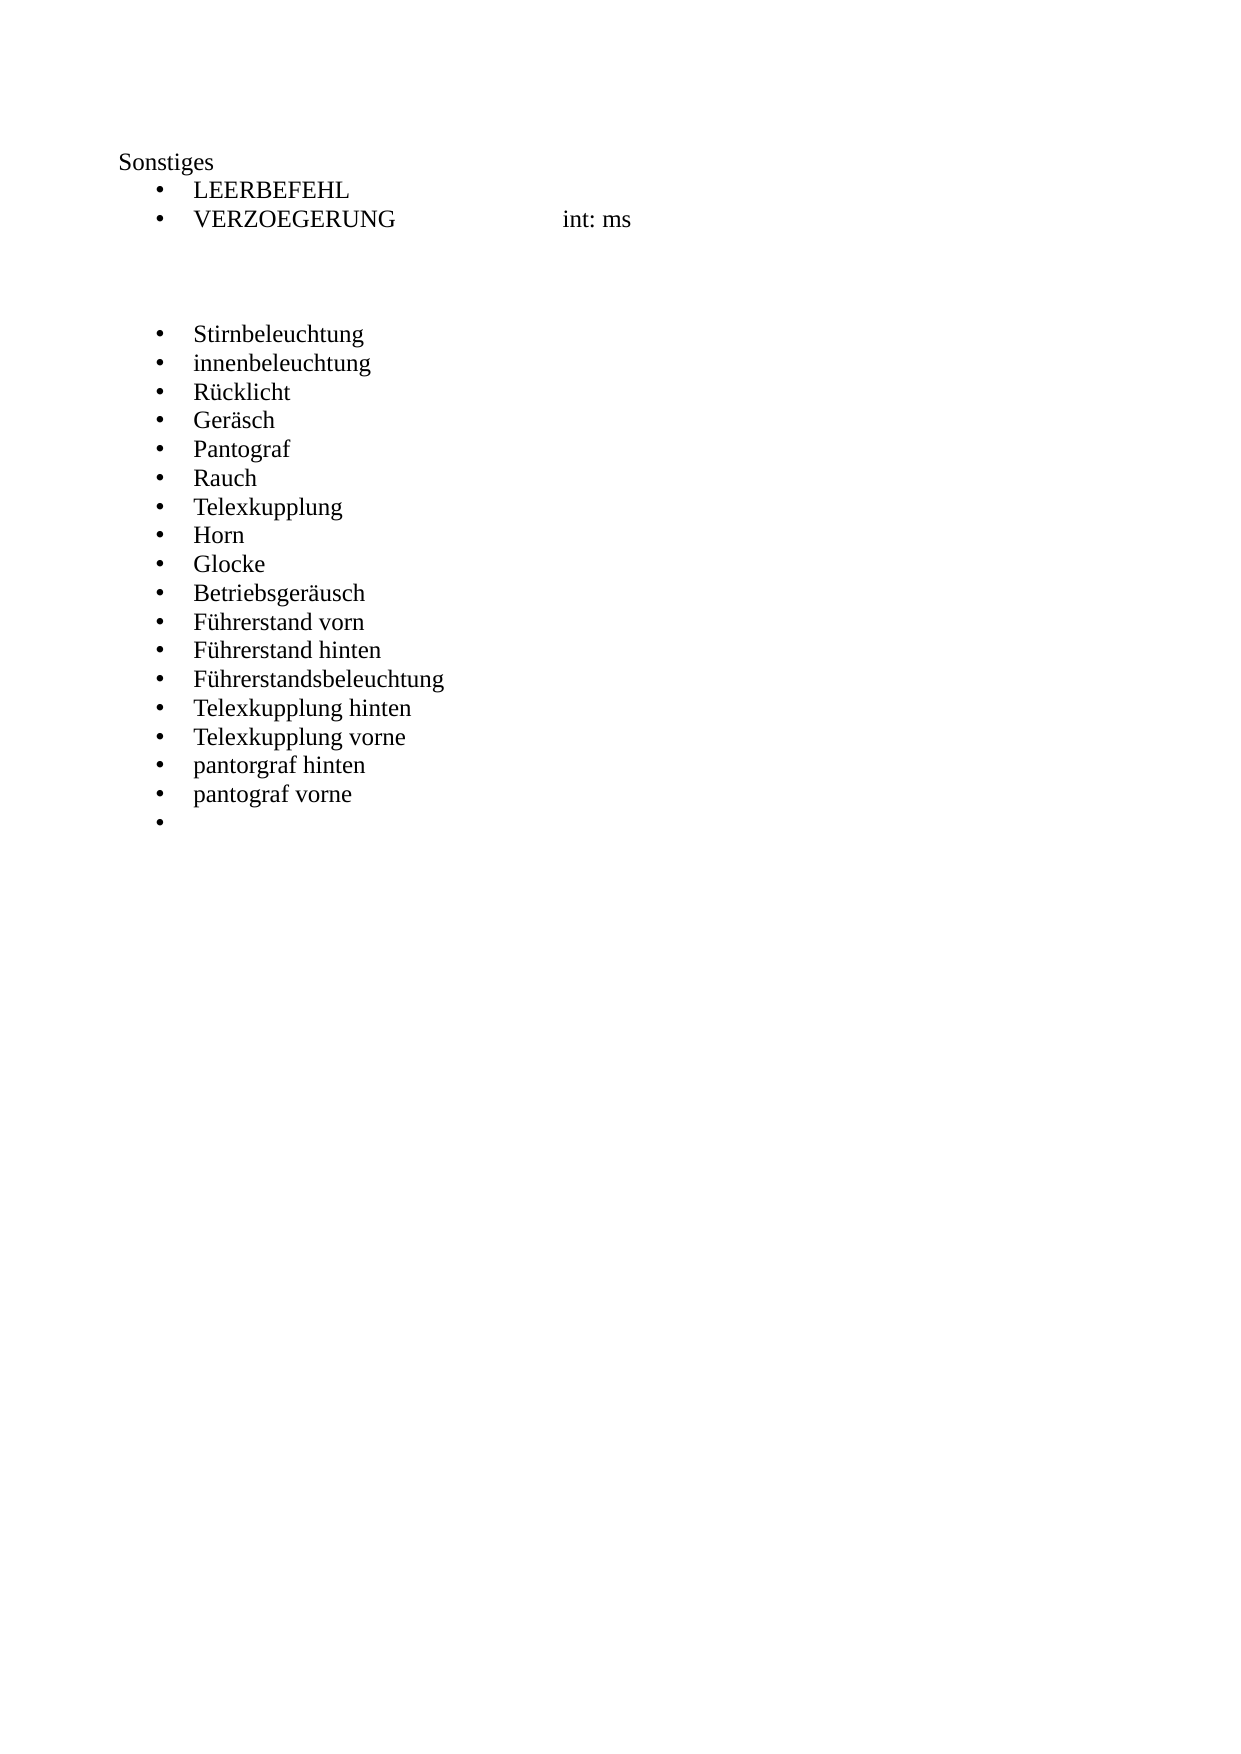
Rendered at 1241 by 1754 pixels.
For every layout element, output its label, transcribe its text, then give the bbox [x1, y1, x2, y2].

list Glocke [156, 549, 1122, 578]
list Betriebsgeräusch [156, 578, 1122, 607]
list pantorgraf hinten [156, 751, 1122, 779]
list Telexkupplung hinten [156, 693, 1122, 722]
list Horn [156, 521, 1122, 549]
text Sonstiges [118, 147, 1122, 176]
list Pantograf [156, 434, 1122, 463]
list Telexkupplung vorne [156, 722, 1122, 751]
list Stirnbeleuchtung [156, 319, 1122, 348]
list Rauch [156, 463, 1122, 492]
list Rücklicht [156, 377, 1122, 406]
list LEERBEFEHL [156, 176, 1122, 204]
list Telexkupplung [156, 492, 1122, 521]
list Führerstandsbeleuchtung [156, 664, 1122, 693]
list innenbeleuchtung [156, 348, 1122, 377]
list pantograf vorne [156, 779, 1122, 808]
list Führerstand hinten [156, 636, 1122, 664]
list Führerstand vorn [156, 607, 1122, 636]
list Geräsch [156, 406, 1122, 434]
list VERZOEGERUNG int: ms [156, 204, 1122, 233]
